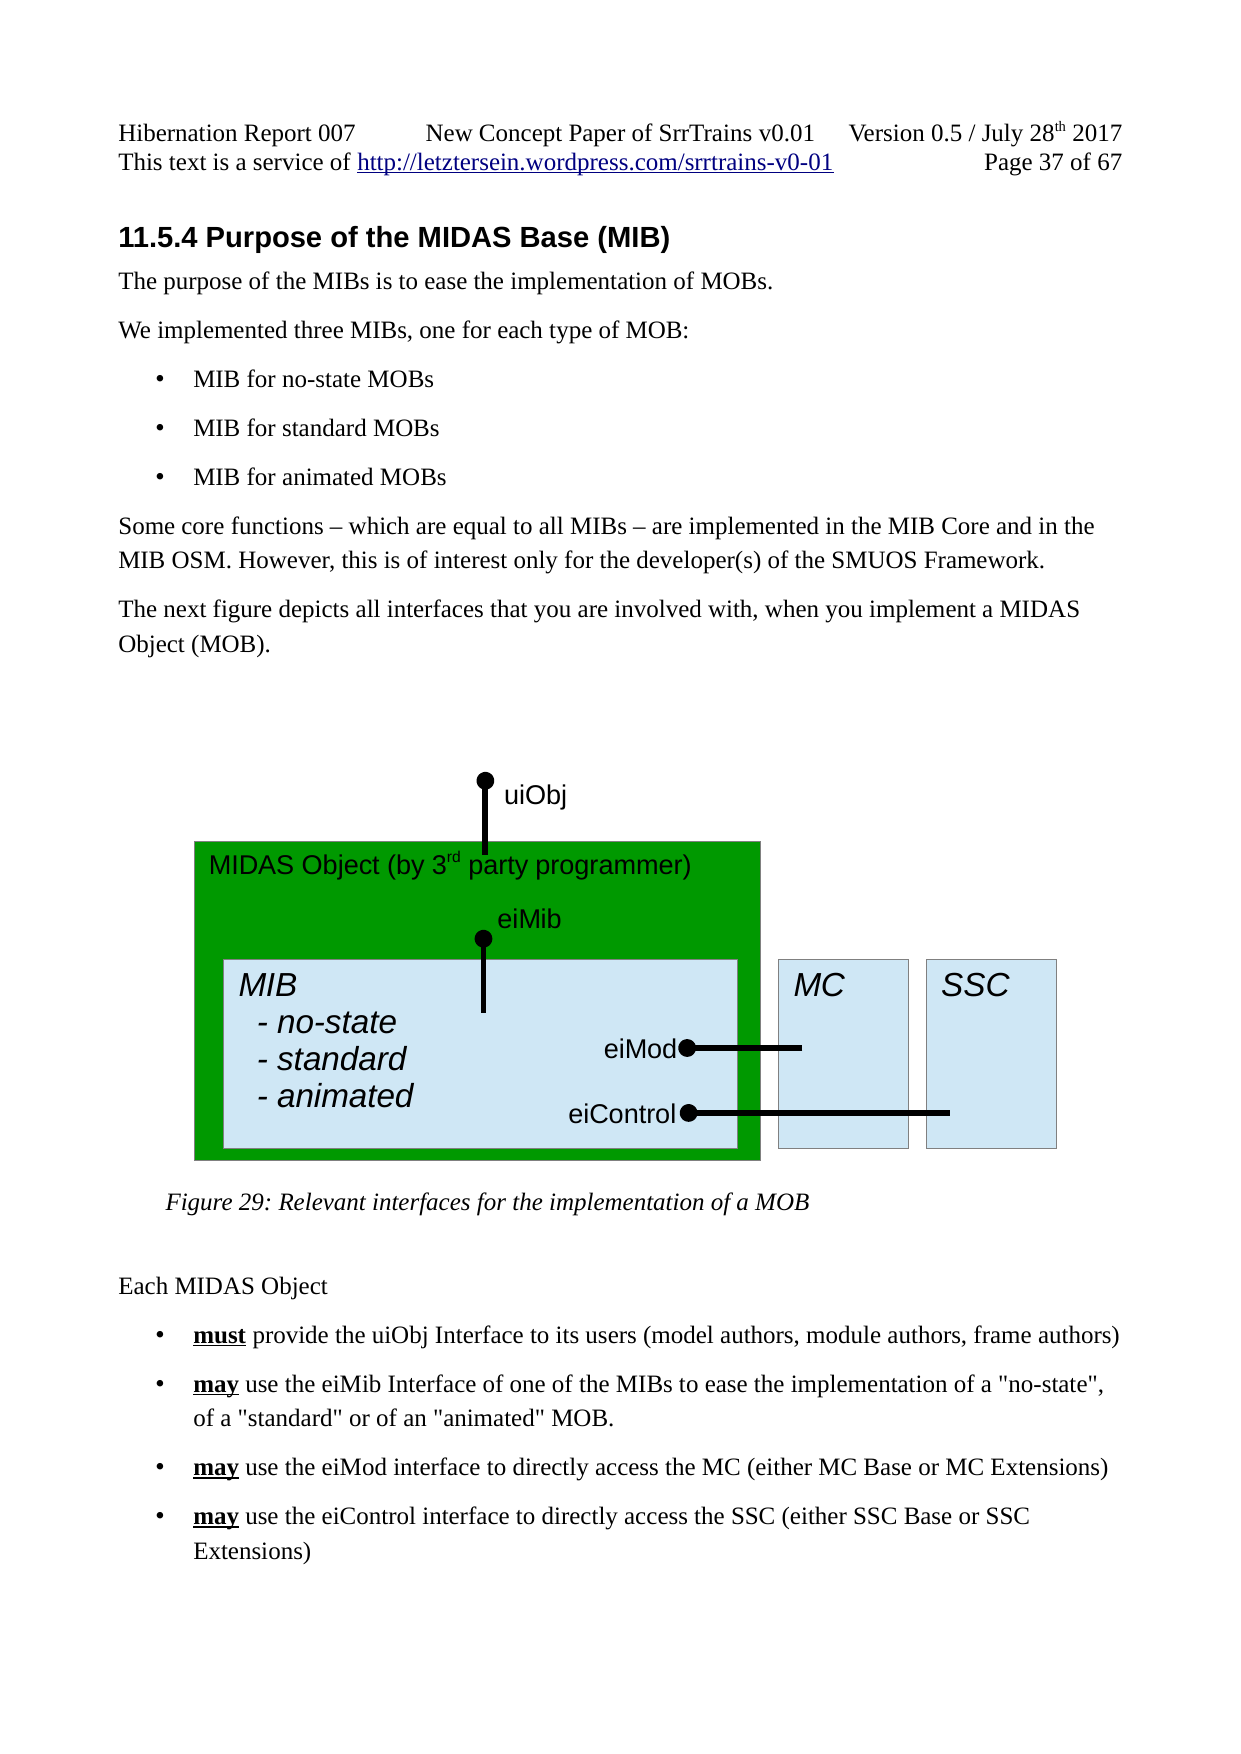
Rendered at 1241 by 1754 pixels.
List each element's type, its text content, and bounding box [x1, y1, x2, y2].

text Each MIDAS Object [118, 1271, 1122, 1299]
list MIB for no-state MOBs [156, 364, 1122, 393]
text Figure 29: Relevant interfaces for the implementation of a MOB [165, 740, 1068, 1216]
list must provide the uiObj Interface to its users (model authors, module authors, frame authors) [156, 1320, 1122, 1348]
list may use the eiMib Interface of one of the MIBs to ease the implementation of a "no-state", of a "standard" or of an "animated" MOB. [156, 1369, 1122, 1432]
list may use the eiMod interface to directly access the MC (either MC Base or MC Extensions) [156, 1452, 1122, 1481]
list MIB for standard MOBs [156, 413, 1122, 442]
subtitle 11.5.4 Purpose of the MIDAS Base (MIB) [118, 220, 1122, 253]
text The purpose of the MIBs is to ease the implementation of MOBs. [118, 266, 1122, 294]
text We implemented three MIBs, one for each type of MOB: [118, 315, 1122, 343]
list MIB for animated MOBs [156, 462, 1122, 491]
text The next figure depicts all interfaces that you are involved with, when you implement a MIDAS Object (MOB). [118, 594, 1122, 658]
text Some core functions – which are equal to all MIBs – are implemented in the MIB Core and in the MIB OSM. However, this is of interest only for the developer(s) of the SMUOS Framework. [118, 511, 1122, 574]
list may use the eiControl interface to directly access the SSC (either SSC Base or SSC Extensions) [156, 1501, 1122, 1565]
